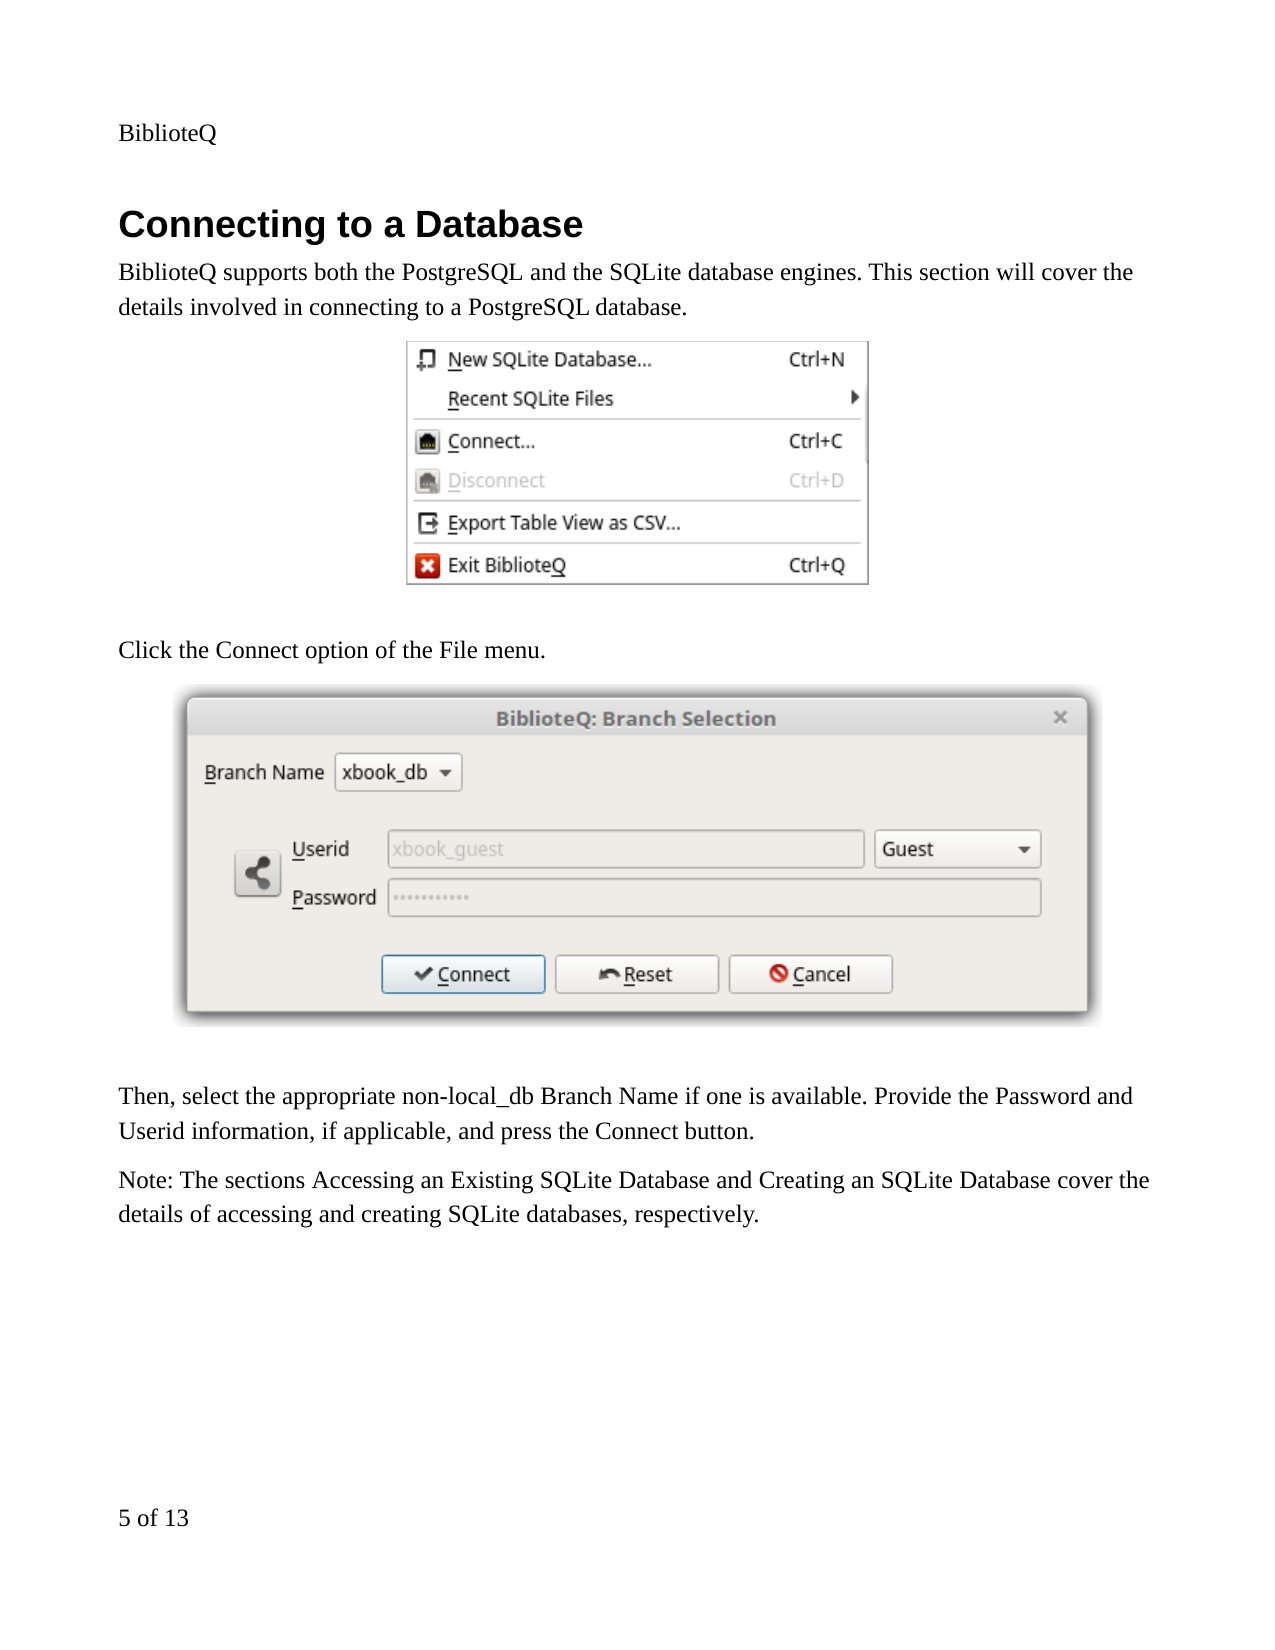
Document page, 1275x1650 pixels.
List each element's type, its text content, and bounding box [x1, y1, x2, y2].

text Then, select the appropriate non-local_db Branch Name if one is available. Provide the Password and Userid information, if applicable, and press the Connect button. [118, 1081, 1157, 1145]
picture [406, 341, 869, 585]
text BiblioteQ supports both the PostgreSQL and the SQLite database engines. This section will cover the details involved in connecting to a PostgreSQL database. [118, 257, 1157, 321]
subtitle Connecting to a Database [118, 201, 1157, 245]
text Note: The sections Accessing an Existing SQLite Database and Creating an SQLite Database cover the details of accessing and creating SQLite databases, respectively. [118, 1165, 1157, 1228]
text Click the Connect option of the File menu. [118, 635, 1157, 664]
picture [172, 684, 1103, 1027]
